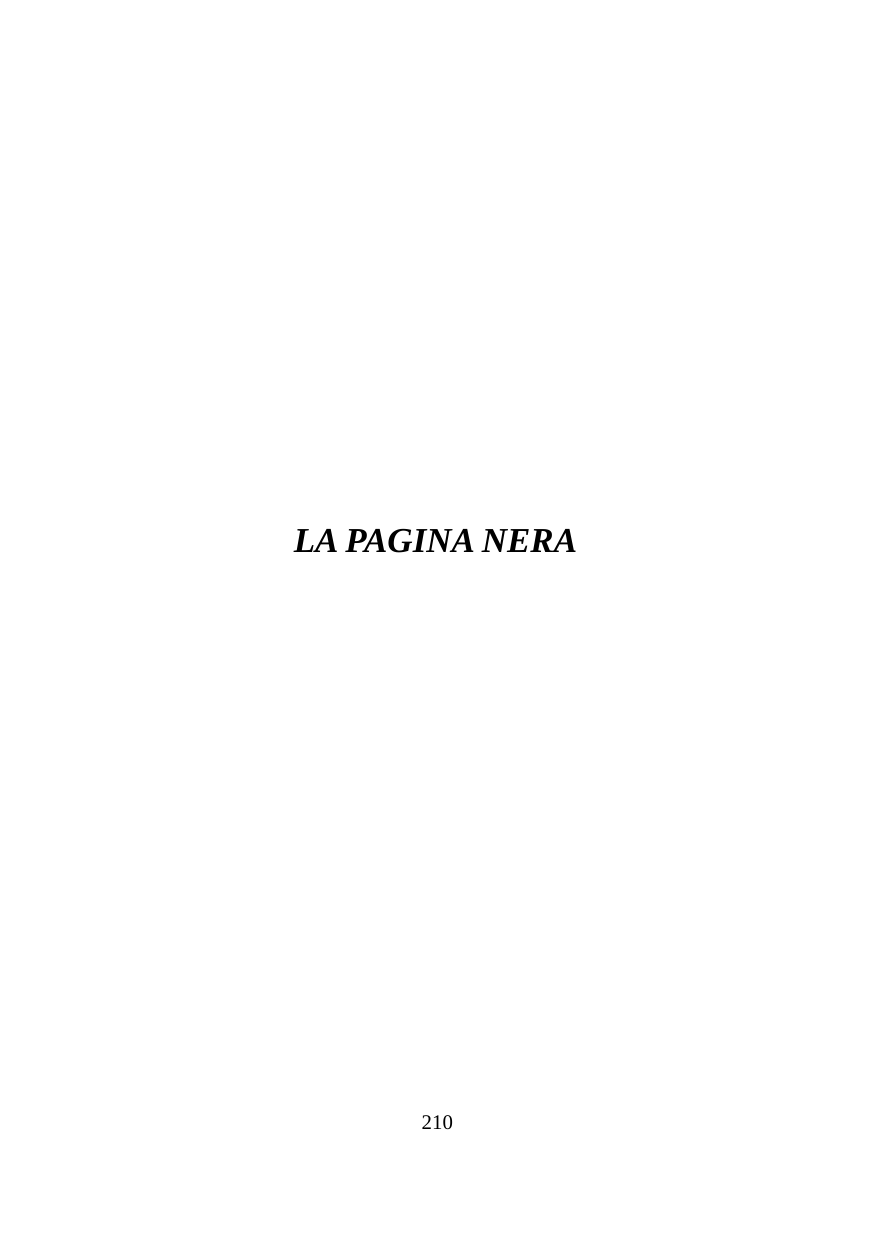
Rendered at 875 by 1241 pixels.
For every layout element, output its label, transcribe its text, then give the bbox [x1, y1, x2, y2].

subtitle LA PAGINA NERA [106, 520, 768, 560]
